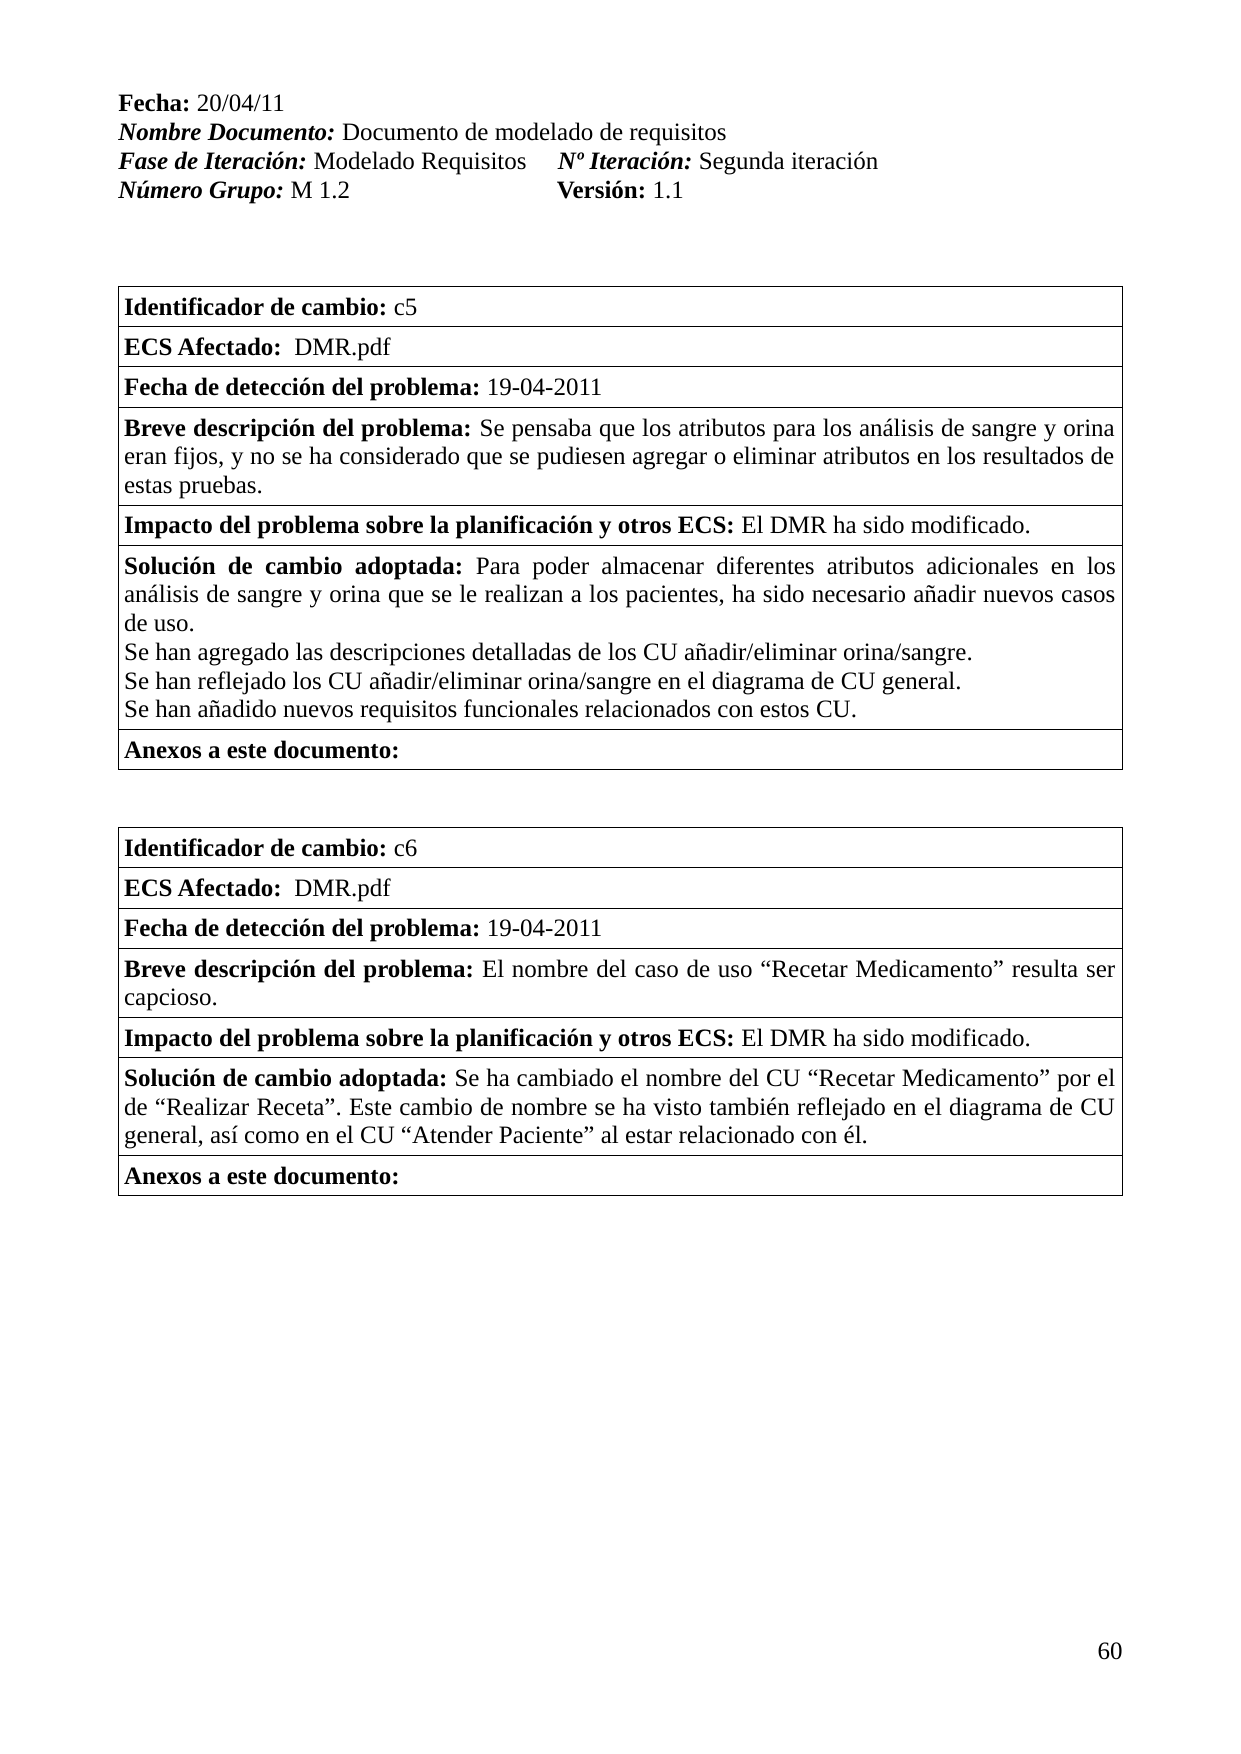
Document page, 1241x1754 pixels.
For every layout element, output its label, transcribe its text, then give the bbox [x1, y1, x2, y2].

table_cell Fecha de detección del problema: 19-04-2011 [119, 367, 1122, 407]
table_cell Anexos a este documento: [119, 1156, 1122, 1195]
table_cell ECS Afectado: DMR.pdf [119, 327, 1122, 366]
table_header Identificador de cambio: c6 [119, 828, 1122, 867]
table_cell Impacto del problema sobre la planificación y otros ECS: El DMR ha sido modificado. [119, 506, 1122, 545]
table_cell Breve descripción del problema: El nombre del caso de uso “Recetar Medicamento” resulta ser capcioso. [119, 949, 1122, 1017]
table_cell ECS Afectado: DMR.pdf [119, 868, 1122, 907]
table_cell Fecha de detección del problema: 19-04-2011 [119, 909, 1122, 948]
table_cell Breve descripción del problema: Se pensaba que los atributos para los análisis de sangre y orina eran fijos, y no se ha considerado que se pudiesen agregar o eliminar atributos en los resultados de estas pruebas. [119, 408, 1122, 504]
table_cell Solución de cambio adoptada: Para poder almacenar diferentes atributos adicionales en los análisis de sangre y orina que se le realizan a los pacientes, ha sido necesario añadir nuevos casos de uso. Se han agregado las descripciones detalladas de los CU añadir/eliminar orina/sangre. Se han reflejado los CU añadir/eliminar orina/sangre en el diagrama de CU general. Se han añadido nuevos requisitos funcionales relacionados con estos CU. [119, 546, 1122, 729]
table_cell Anexos a este documento: [119, 730, 1122, 769]
table_cell Impacto del problema sobre la planificación y otros ECS: El DMR ha sido modificado. [119, 1018, 1122, 1057]
table_cell Solución de cambio adoptada: Se ha cambiado el nombre del CU “Recetar Medicamento” por el de “Realizar Receta”. Este cambio de nombre se ha visto también reflejado en el diagrama de CU general, así como en el CU “Atender Paciente” al estar relacionado con él. [119, 1058, 1122, 1155]
table_header Identificador de cambio: c5 [119, 287, 1122, 326]
